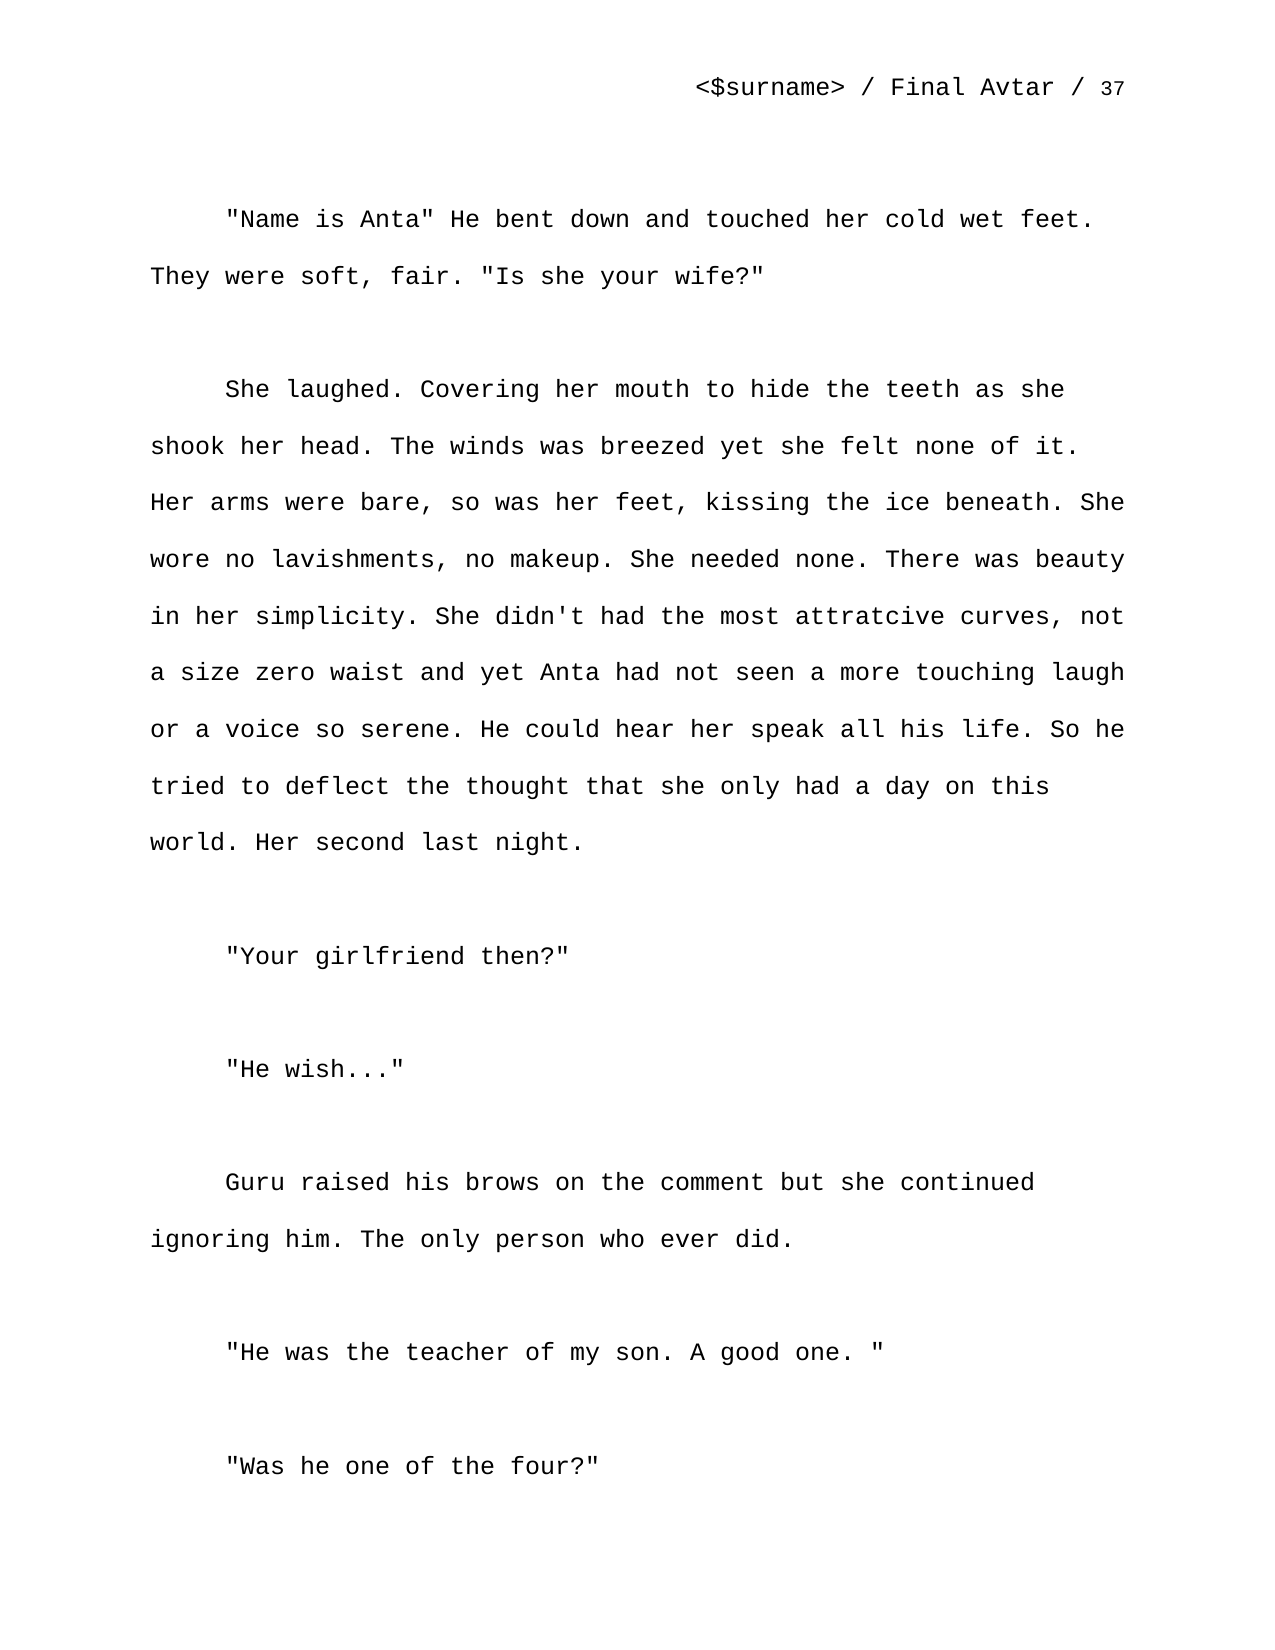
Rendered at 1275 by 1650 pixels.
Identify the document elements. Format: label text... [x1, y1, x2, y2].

text "Was he one of the four?" [150, 1453, 1125, 1482]
text "Name is Anta" He bent down and touched her cold wet feet. They were soft, fair. "Is she your wife?" [150, 207, 1125, 292]
text "He wish..." [150, 1057, 1125, 1085]
text "Your girlfriend then?" [150, 943, 1125, 972]
text Guru raised his brows on the comment but she continued ignoring him. The only person who ever did. [150, 1170, 1125, 1255]
text "He was the teacher of my son. A good one. " [150, 1340, 1125, 1368]
text She laughed. Covering her mouth to hide the teeth as she shook her head. The winds was breezed yet she felt none of it. Her arms were bare, so was her feet, kissing the ice beneath. She wore no lavishments, no makeup. She needed none. There was beauty in her simplicity. She didn't had the most attratcive curves, not a size zero waist and yet Anta had not seen a more touching laugh or a voice so serene. He could hear her speak all his life. So he tried to deflect the thought that she only had a day on this world. Her second last night. [150, 377, 1125, 858]
